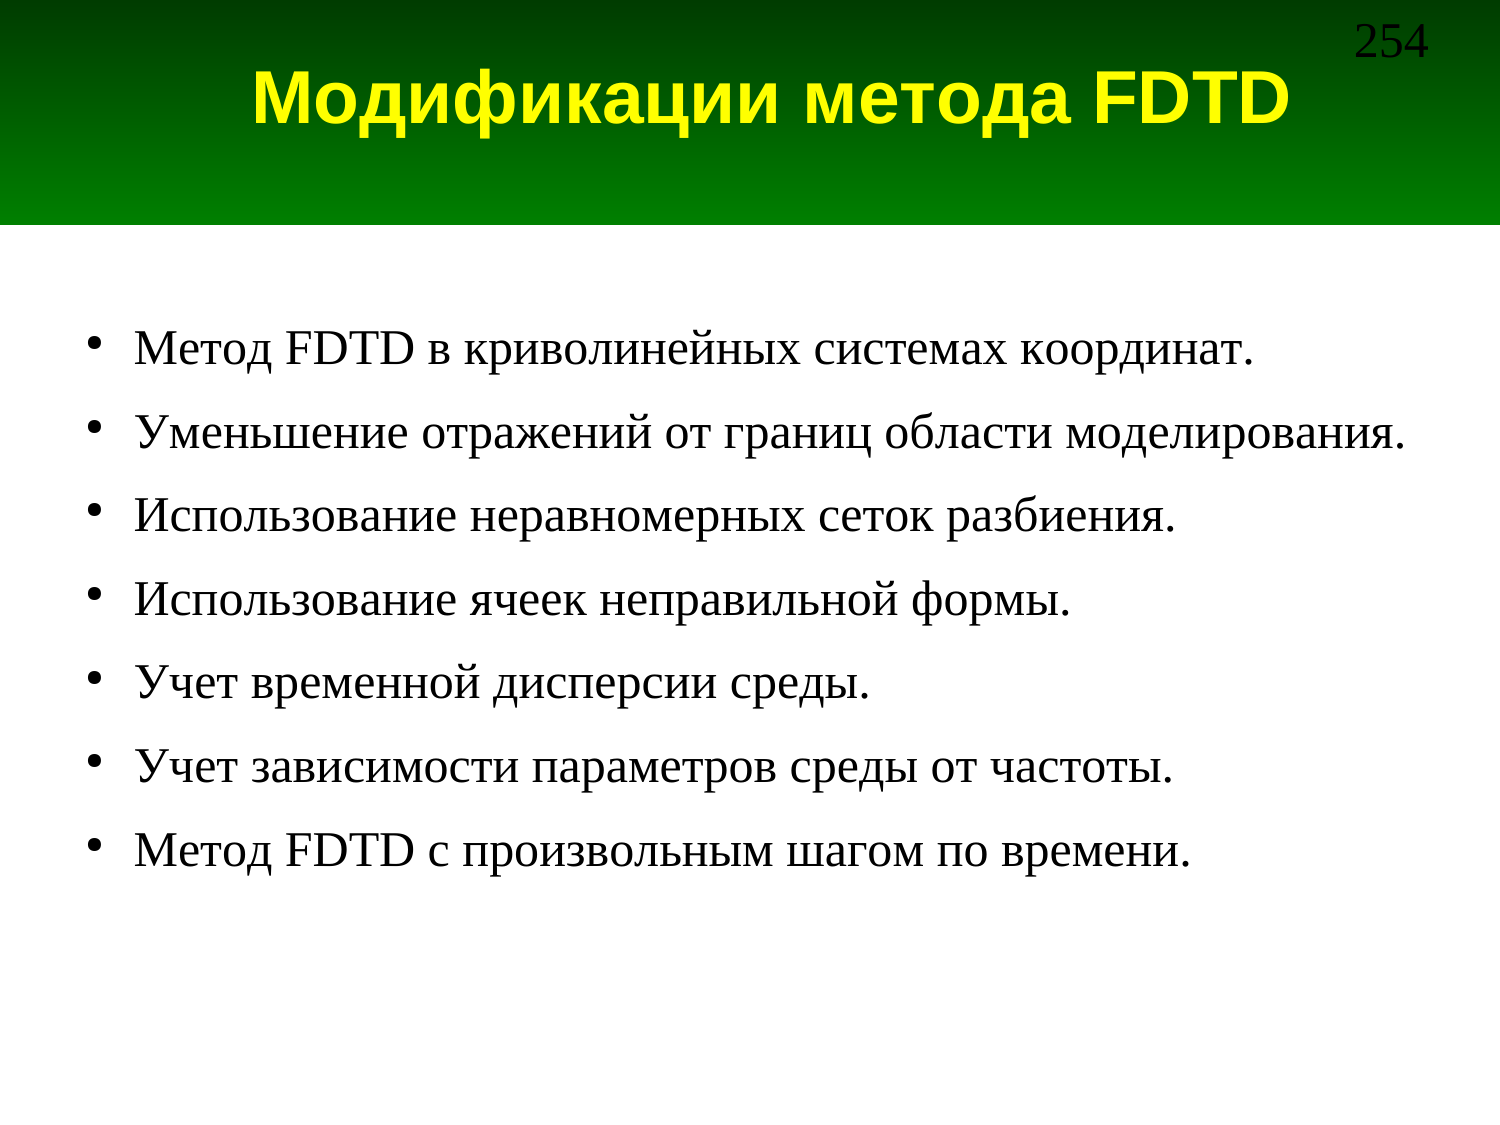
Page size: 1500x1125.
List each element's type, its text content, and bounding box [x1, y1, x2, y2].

text_box Метод FDTD в криволинейных системах координат. Уменьшение отражений от границ области моделирования. Использование неравномерных сеток разбиения. Использование ячеек неправильной формы. Учет временной дисперсии среды. Учет зависимости параметров среды от частоты. Метод FDTD с произвольным шагом по времени. [70, 307, 1411, 884]
title Модификации метода FDTD [123, 0, 1399, 188]
